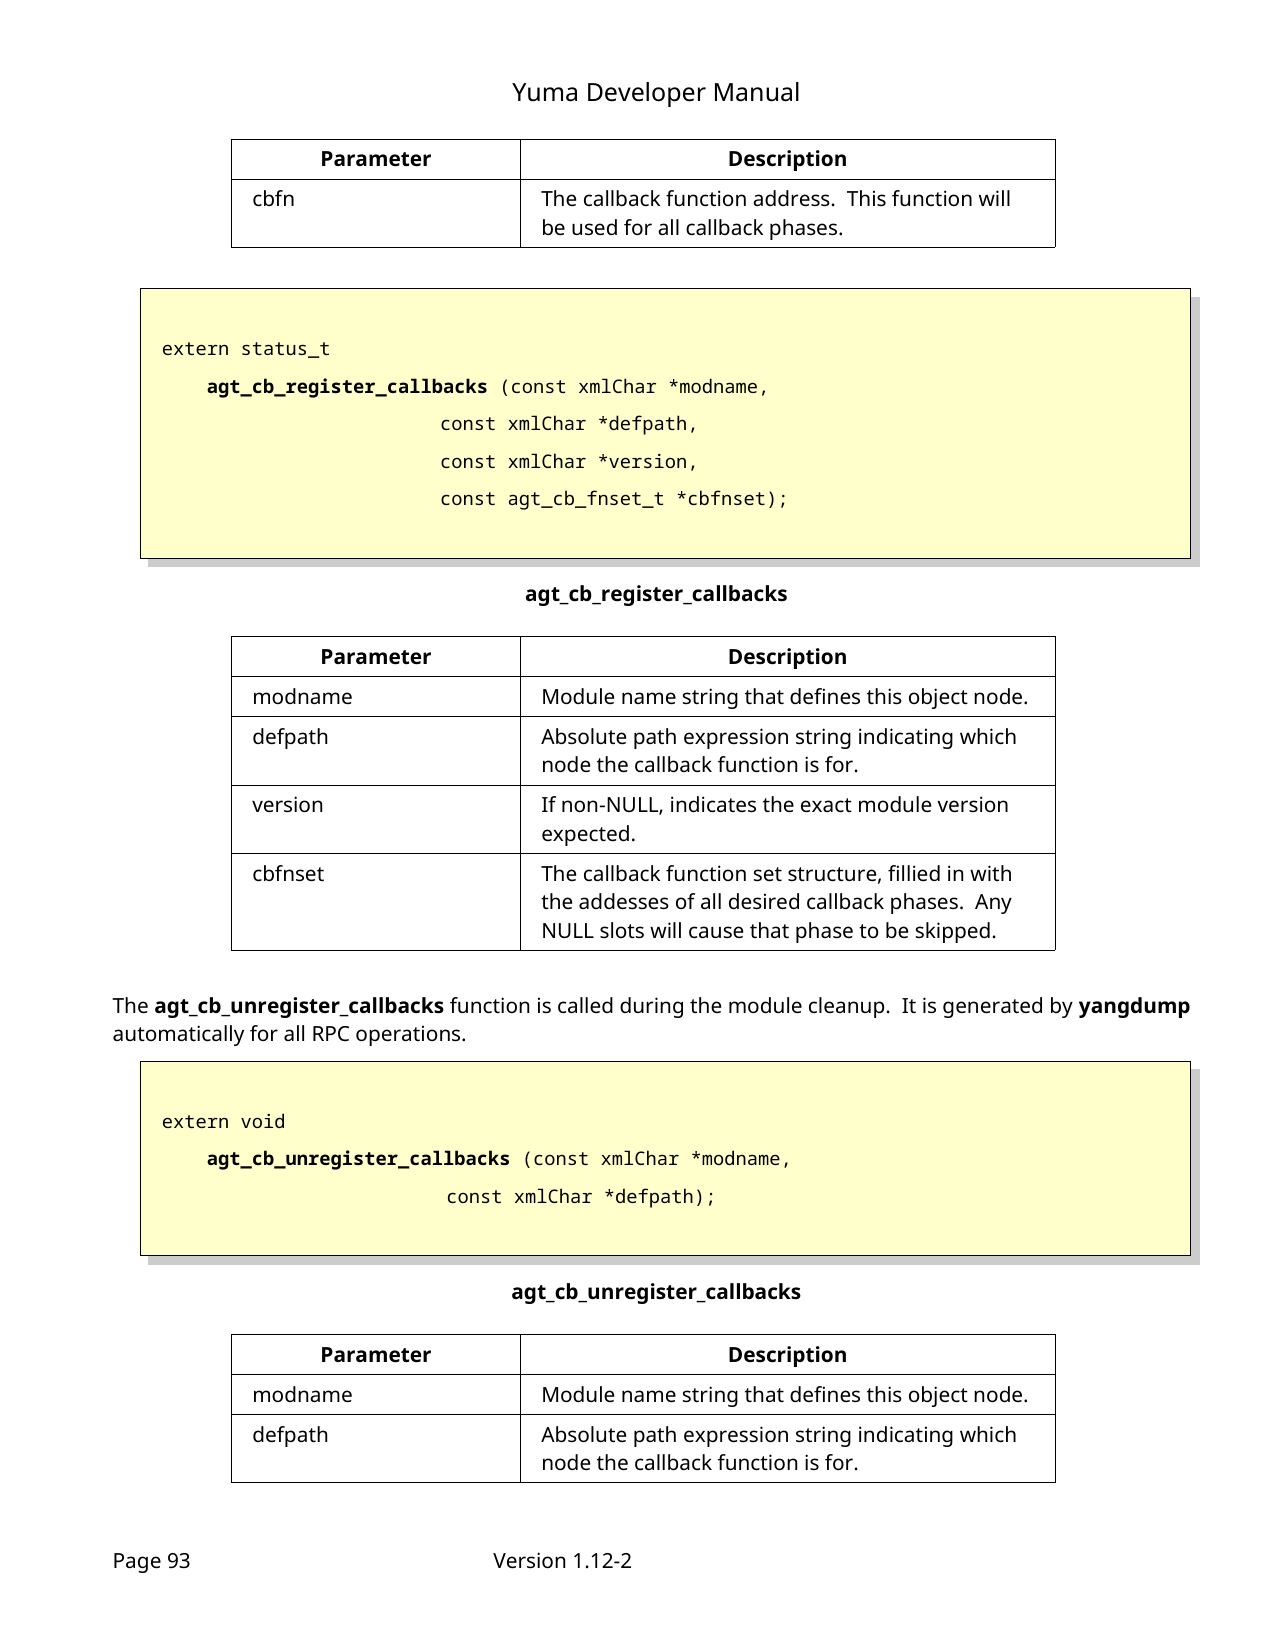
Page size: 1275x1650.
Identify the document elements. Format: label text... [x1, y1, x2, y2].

table_header Description [521, 140, 1055, 178]
text agt_cb_register_callbacks (const xmlChar *modname, [141, 363, 1190, 398]
table_cell Module name string that defines this object node. [521, 1375, 1055, 1414]
text extern void [141, 1098, 1190, 1133]
text The agt_cb_unregister_callbacks function is called during the module cleanup. It is generated by yangdump automatically for all RPC operations. [112, 991, 1200, 1048]
table_header Parameter [232, 637, 520, 676]
table_cell The callback function set structure, fillied in with the addesses of all desired callback phases. Any NULL slots will cause that phase to be skipped. [521, 854, 1055, 950]
table_cell version [232, 786, 520, 853]
text const agt_cb_fnset_t *cbfnset); [141, 476, 1190, 511]
table_cell If non-NULL, indicates the exact module version expected. [521, 786, 1055, 853]
table_header Description [521, 637, 1055, 676]
table_cell modname [232, 677, 520, 716]
table_header Parameter [232, 1335, 520, 1374]
text extern status_t [141, 326, 1190, 361]
table_cell The callback function address. This function will be used for all callback phases. [521, 180, 1055, 247]
table_cell defpath [232, 717, 520, 785]
subtitle agt_cb_unregister_callbacks [127, 1277, 1185, 1305]
subtitle agt_cb_register_callbacks [127, 579, 1185, 608]
text const xmlChar *defpath); [141, 1173, 1190, 1208]
text agt_cb_unregister_callbacks (const xmlChar *modname, [141, 1136, 1190, 1171]
table_cell Module name string that defines this object node. [521, 677, 1055, 716]
table_header Parameter [232, 140, 520, 178]
table_cell cbfn [232, 180, 520, 247]
text const xmlChar *defpath, [141, 401, 1190, 436]
table_cell cbfnset [232, 854, 520, 950]
table_cell defpath [232, 1415, 520, 1482]
table_cell Absolute path expression string indicating which node the callback function is for. [521, 1415, 1055, 1482]
table_cell Absolute path expression string indicating which node the callback function is for. [521, 717, 1055, 785]
table_cell modname [232, 1375, 520, 1414]
table_header Description [521, 1335, 1055, 1374]
text const xmlChar *version, [141, 438, 1190, 473]
